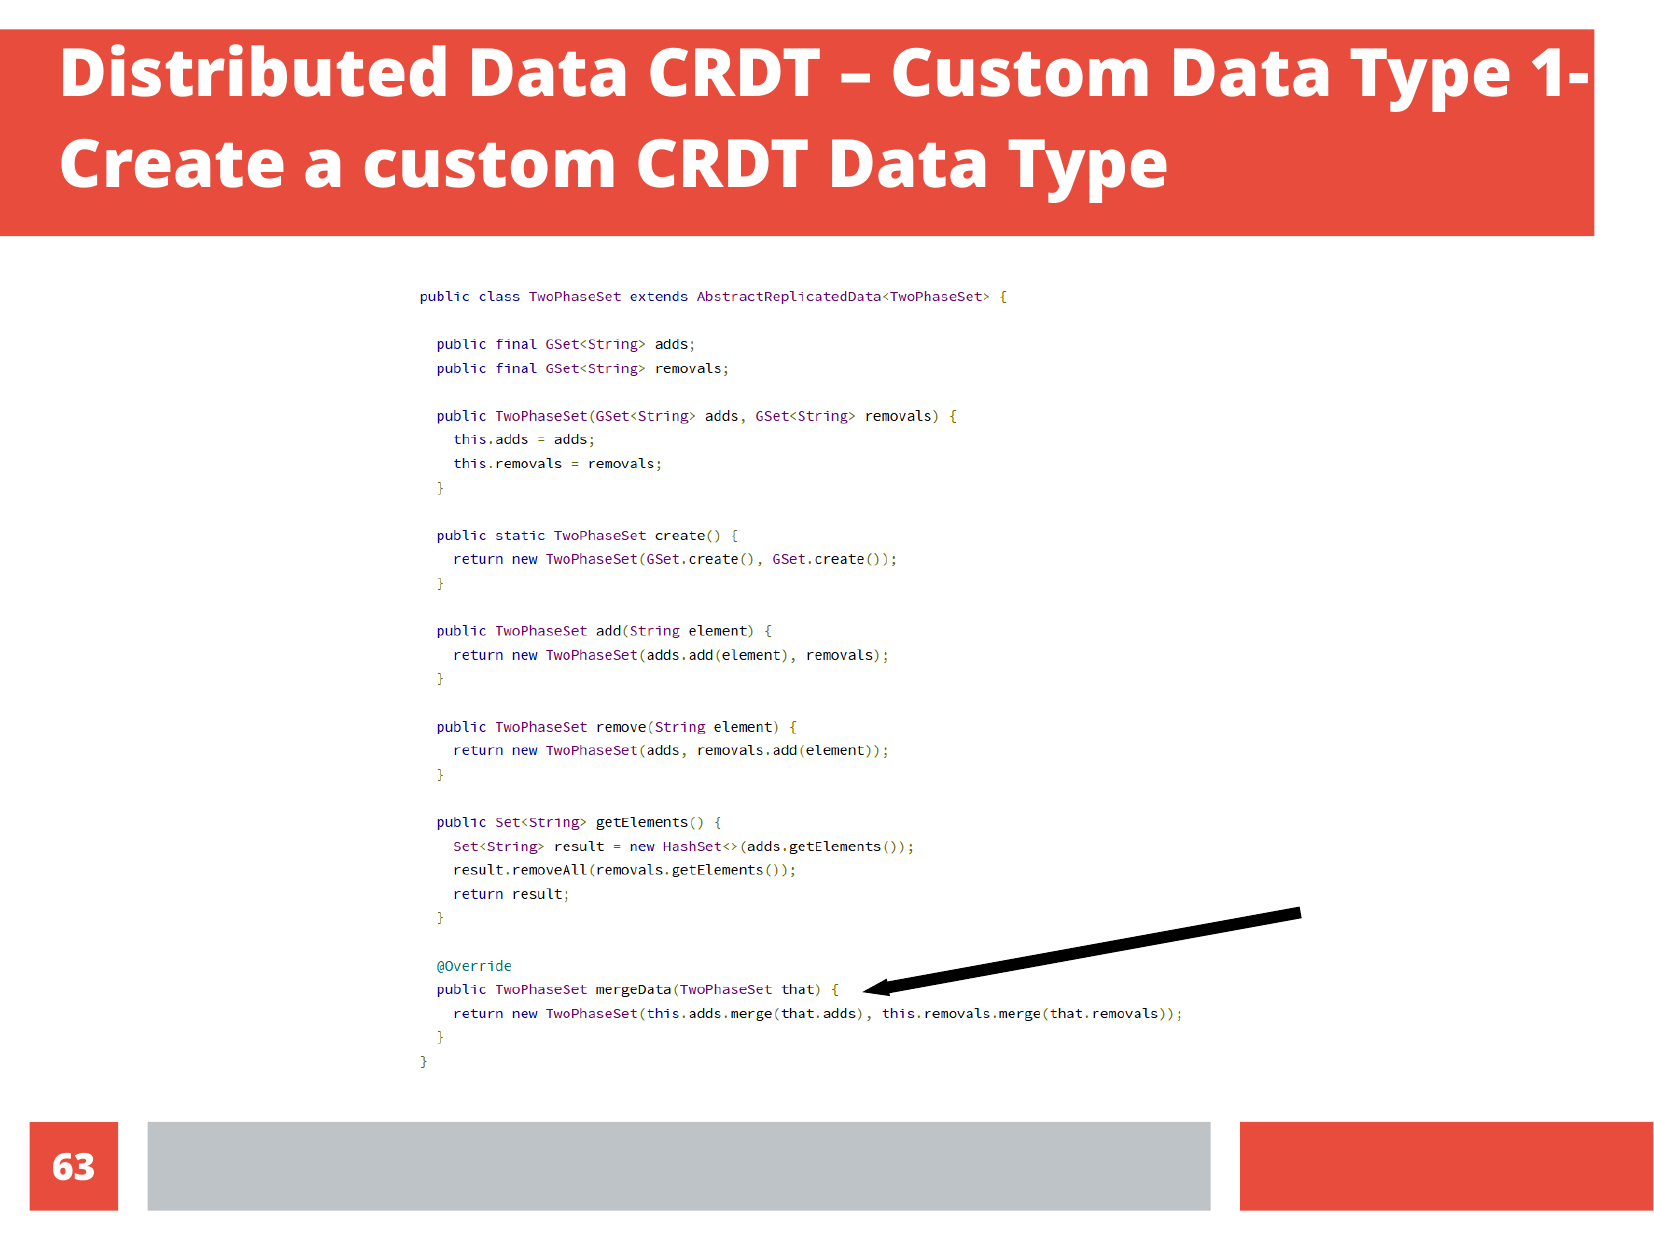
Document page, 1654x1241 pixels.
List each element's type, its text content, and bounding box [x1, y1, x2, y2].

picture [413, 283, 1193, 1086]
title Distributed Data CRDT – Custom Data Type 1- Create a custom CRDT Data Type [59, 59, 1595, 207]
